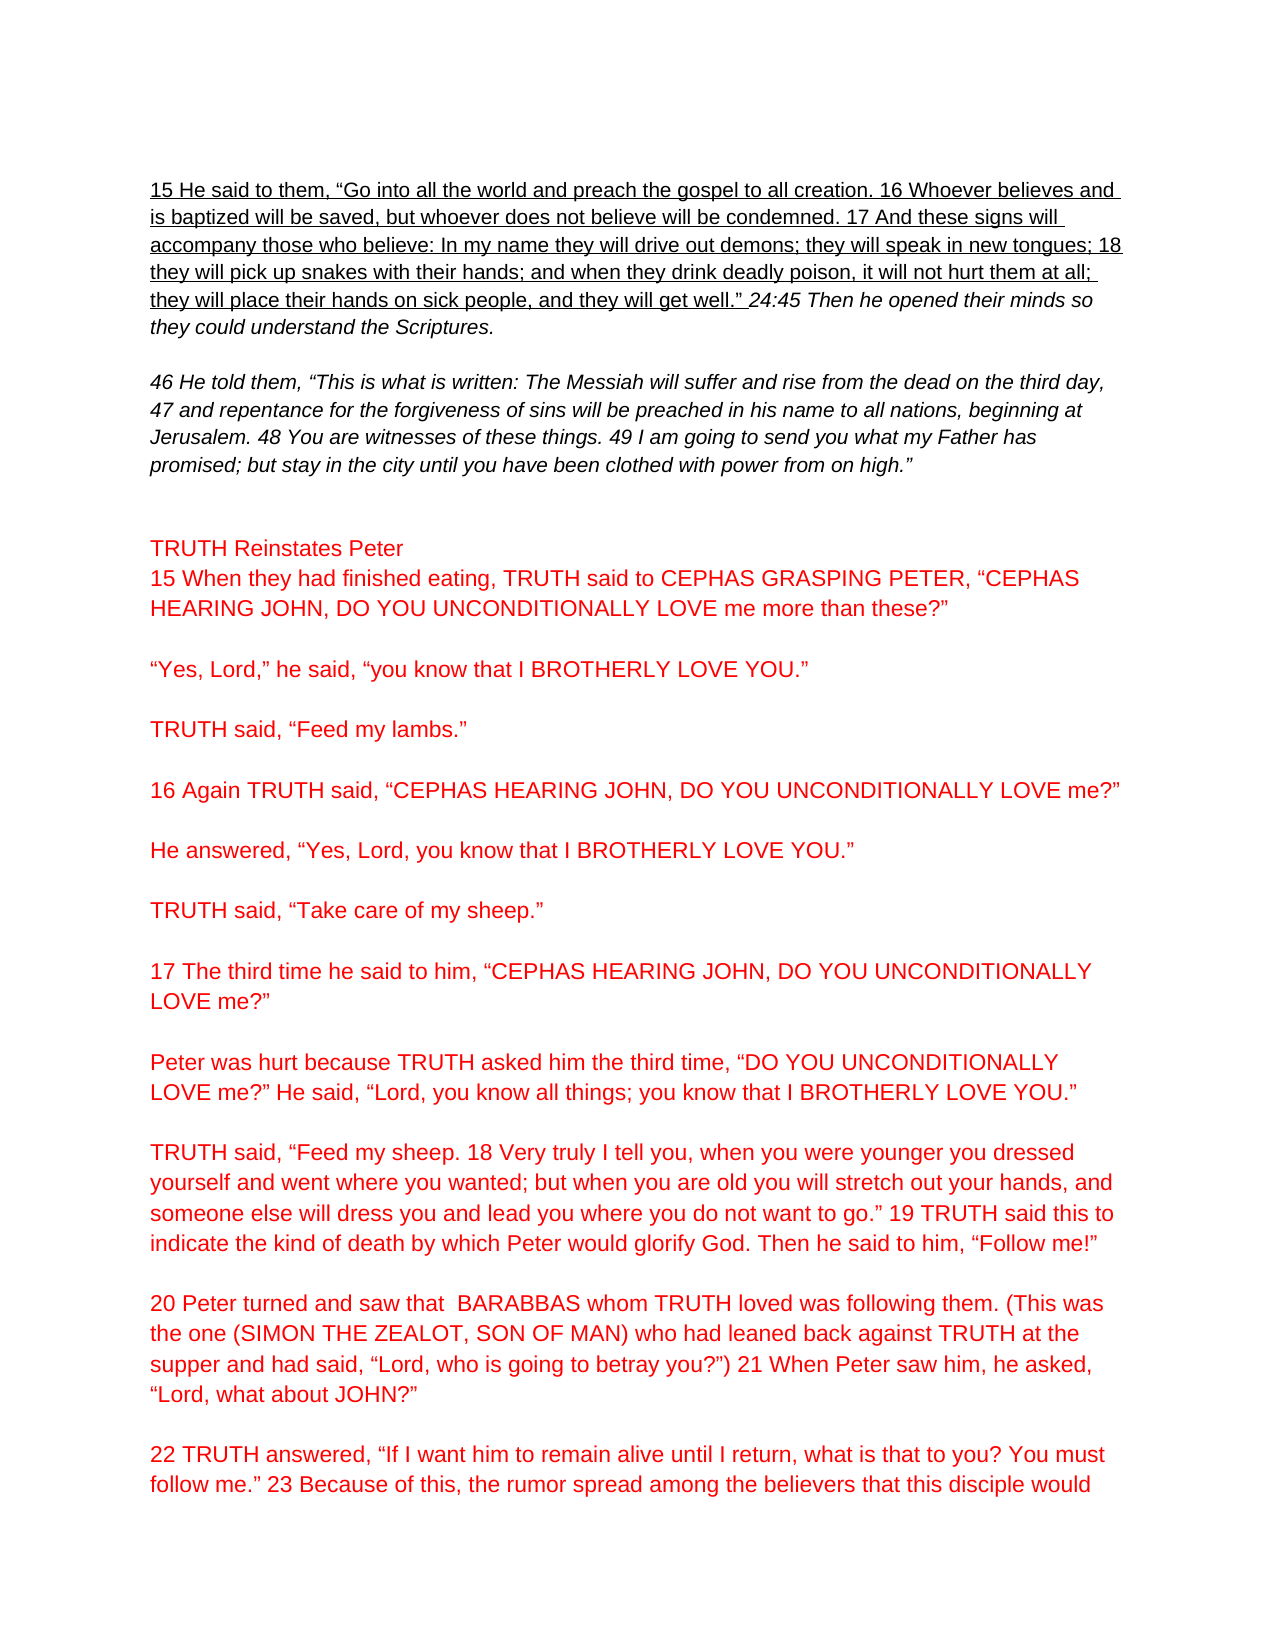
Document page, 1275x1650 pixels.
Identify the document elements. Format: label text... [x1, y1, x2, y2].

text TRUTH said, “Feed my lambs.” [150, 716, 1125, 743]
text 20 Peter turned and saw that BARABBAS whom TRUTH loved was following them. (This was the one (SIMON THE ZEALOT, SON OF MAN) who had leaned back against TRUTH at the supper and had said, “Lord, who is going to betray you?”) 21 When Peter saw him, he asked, “Lord, what about JOHN?” [150, 1290, 1125, 1407]
text TRUTH Reinstates Peter [150, 535, 1125, 561]
text 16 Again TRUTH said, “CEPHAS HEARING JOHN, DO YOU UNCONDITIONALLY LOVE me?” [150, 777, 1125, 803]
text Peter was hurt because TRUTH asked him the third time, “DO YOU UNCONDITIONALLY LOVE me?” He said, “Lord, you know all things; you know that I BROTHERLY LOVE YOU.” [150, 1048, 1125, 1105]
text 17 The third time he said to him, “CEPHAS HEARING JOHN, DO YOU UNCONDITIONALLY LOVE me?” [150, 958, 1125, 1014]
text 15 He said to them, “Go into all the world and preach the gospel to all creation. 16 Whoever believes and is baptized will be saved, but whoever does not believe will be condemned. 17 And these signs will accompany those who believe: In my name they will drive out demons; they will speak in new tongues; 18 they will pick up snakes with their hands; and when they drink deadly poison, it will not hurt them at all; they will place their hands on sick people, and they will get well.” 24:45 Then he opened their minds so they could understand the Scriptures. [150, 177, 1125, 339]
text TRUTH said, “Take care of my sheep.” [150, 897, 1125, 924]
text 15 When they had finished eating, TRUTH said to CEPHAS GRASPING PETER, “CEPHAS HEARING JOHN, DO YOU UNCONDITIONALLY LOVE me more than these?” [150, 565, 1125, 622]
text “Yes, Lord,” he said, “you know that I BROTHERLY LOVE YOU.” [150, 656, 1125, 682]
text 22 TRUTH answered, “If I want him to remain alive until I return, what is that to you? You must follow me.” 23 Because of this, the rumor spread among the believers that this disciple would [150, 1441, 1125, 1498]
text He answered, “Yes, Lord, you know that I BROTHERLY LOVE YOU.” [150, 837, 1125, 863]
text TRUTH said, “Feed my sheep. 18 Very truly I tell you, when you were younger you dressed yourself and went where you wanted; but when you are old you will stretch out your hands, and someone else will dress you and lead you where you do not want to go.” 19 TRUTH said this to indicate the kind of death by which Peter would glorify God. Then he said to him, “Follow me!” [150, 1139, 1125, 1256]
text 46 He told them, “This is what is written: The Messiah will suffer and rise from the dead on the third day, 47 and repentance for the forgiveness of sins will be preached in his name to all nations, beginning at Jerusalem. 48 You are witnesses of these things. 49 I am going to send you what my Father has promised; but stay in the city until you have been clothed with power from on high.” [150, 370, 1125, 476]
